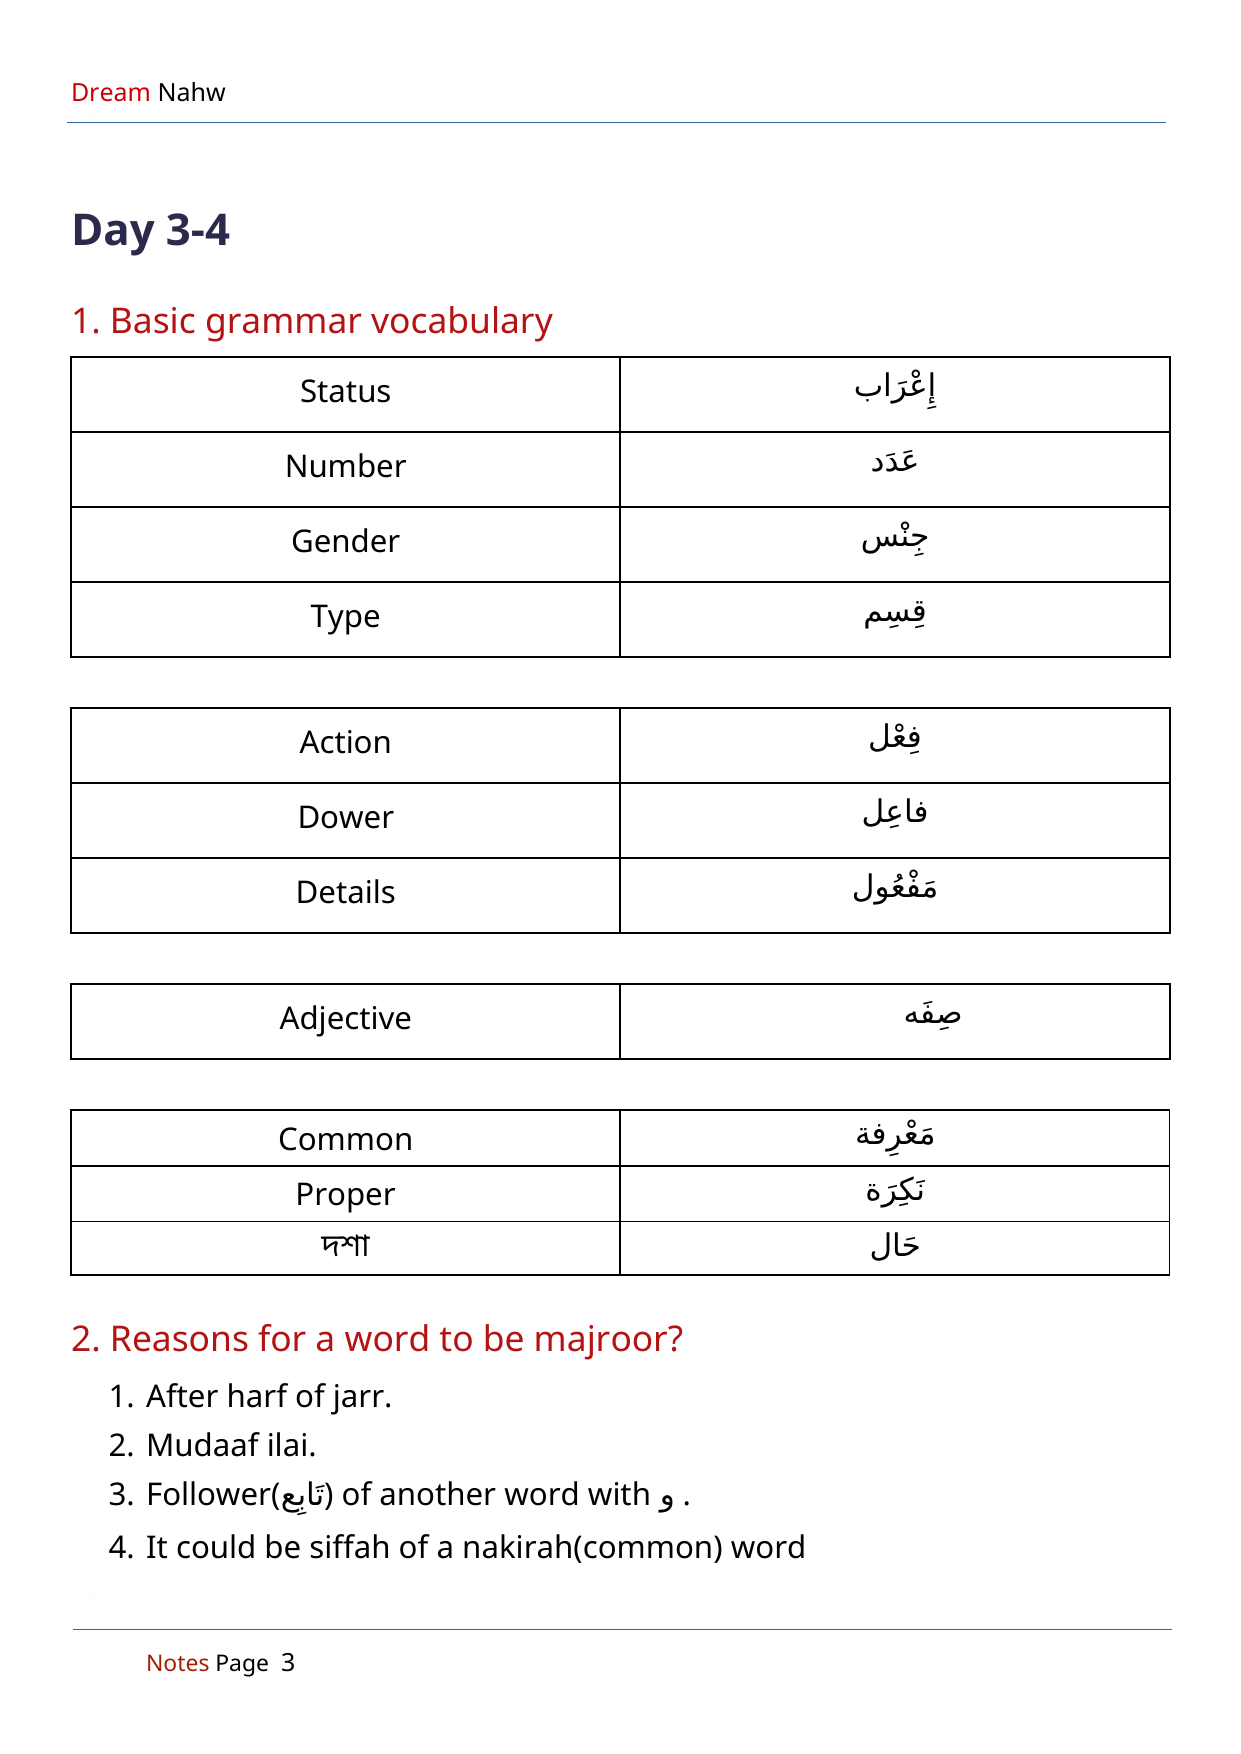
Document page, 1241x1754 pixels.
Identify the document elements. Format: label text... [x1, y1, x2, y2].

list It could be siffah of a nakirah(common) word [108, 1525, 1169, 1568]
table_cell Proper [72, 1167, 619, 1221]
list After harf of jarr. [108, 1374, 1169, 1417]
table_header Action [72, 709, 619, 782]
table_cell দশা [72, 1222, 619, 1274]
table_cell Gender [72, 508, 619, 581]
subtitle 2. Reasons for a word to be majroor? [71, 1313, 1169, 1362]
table_cell عَدَد [621, 433, 1169, 506]
list Follower(تَابِع) of another word with و . [108, 1472, 1169, 1518]
table_header فِعْل [621, 709, 1169, 782]
table_header Common [72, 1111, 619, 1165]
table_header Adjective [72, 985, 619, 1058]
subtitle Day 3-4 [71, 198, 1169, 258]
table_header مَعْرِفة [621, 1111, 1169, 1165]
table_cell مَفْعُول [621, 859, 1169, 932]
table_cell قِسِم [621, 583, 1169, 656]
table_header إِعْرَاب [621, 358, 1169, 431]
table_header Status [72, 358, 619, 431]
table_cell Dower [72, 784, 619, 857]
table_cell نَكِرَة [621, 1167, 1169, 1221]
table_cell حَال [621, 1222, 1169, 1274]
table_cell فاعِل [621, 784, 1169, 857]
table_cell جِنْس [621, 508, 1169, 581]
list Mudaaf ilai. [108, 1423, 1169, 1466]
table_header صِفَه [621, 985, 1169, 1058]
table_cell Details [72, 859, 619, 932]
subtitle 1. Basic grammar vocabulary [71, 296, 1169, 344]
table_cell Type [72, 583, 619, 656]
table_cell Number [72, 433, 619, 506]
